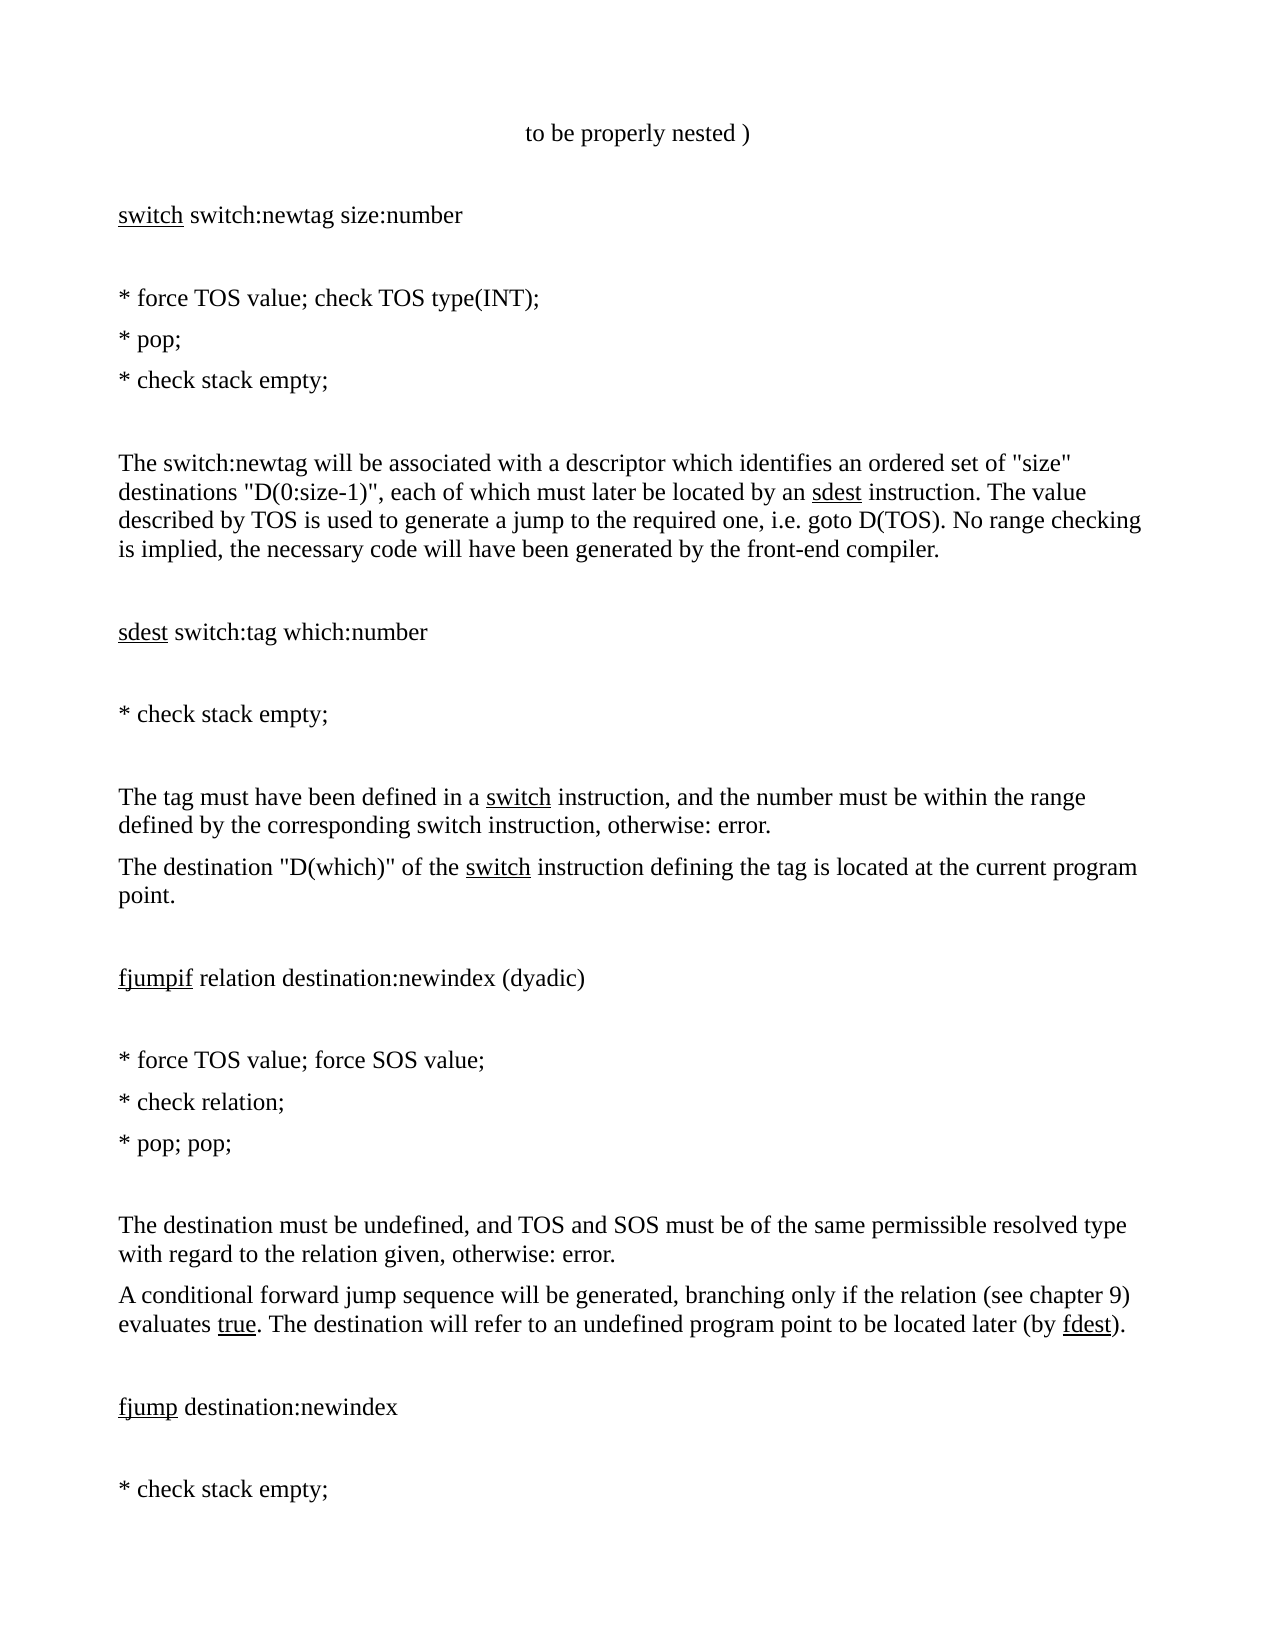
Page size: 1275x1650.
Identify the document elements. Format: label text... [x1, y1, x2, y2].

text The tag must have been defined in a switch instruction, and the number must be within the range defined by the corresponding switch instruction, otherwise: error. [118, 782, 1157, 839]
text * check relation; [118, 1087, 1157, 1116]
text The destination must be undefined, and TOS and SOS must be of the same permissible resolved type with regard to the relation given, otherwise: error. [118, 1211, 1157, 1268]
text switch switch:newtag size:number [118, 201, 1157, 229]
text The switch:newtag will be associated with a descriptor which identifies an ordered set of "size" destinations "D(0:size-1)", each of which must later be located by an sdest instruction. The value described by TOS is used to generate a jump to the required one, i.e. goto D(TOS). No range checking is implied, the necessary code will have been generated by the front-end compiler. [118, 448, 1157, 563]
text sdest switch:tag which:number [118, 617, 1157, 646]
text fjump destination:newindex [118, 1392, 1157, 1421]
text fjumpif relation destination:newindex (dyadic) [118, 963, 1157, 992]
text * pop; [118, 324, 1157, 353]
text * pop; pop; [118, 1128, 1157, 1157]
text * check stack empty; [118, 699, 1157, 728]
text * force TOS value; check TOS type(INT); [118, 283, 1157, 312]
text * force TOS value; force SOS value; [118, 1046, 1157, 1074]
text The destination "D(which)" of the switch instruction defining the tag is located at the current program point. [118, 852, 1157, 909]
text to be properly nested ) [118, 118, 1157, 147]
text A conditional forward jump sequence will be generated, branching only if the relation (see chapter 9) evaluates true. The destination will refer to an undefined program point to be located later (by fdest). [118, 1281, 1157, 1338]
text * check stack empty; [118, 1474, 1157, 1503]
text * check stack empty; [118, 366, 1157, 394]
